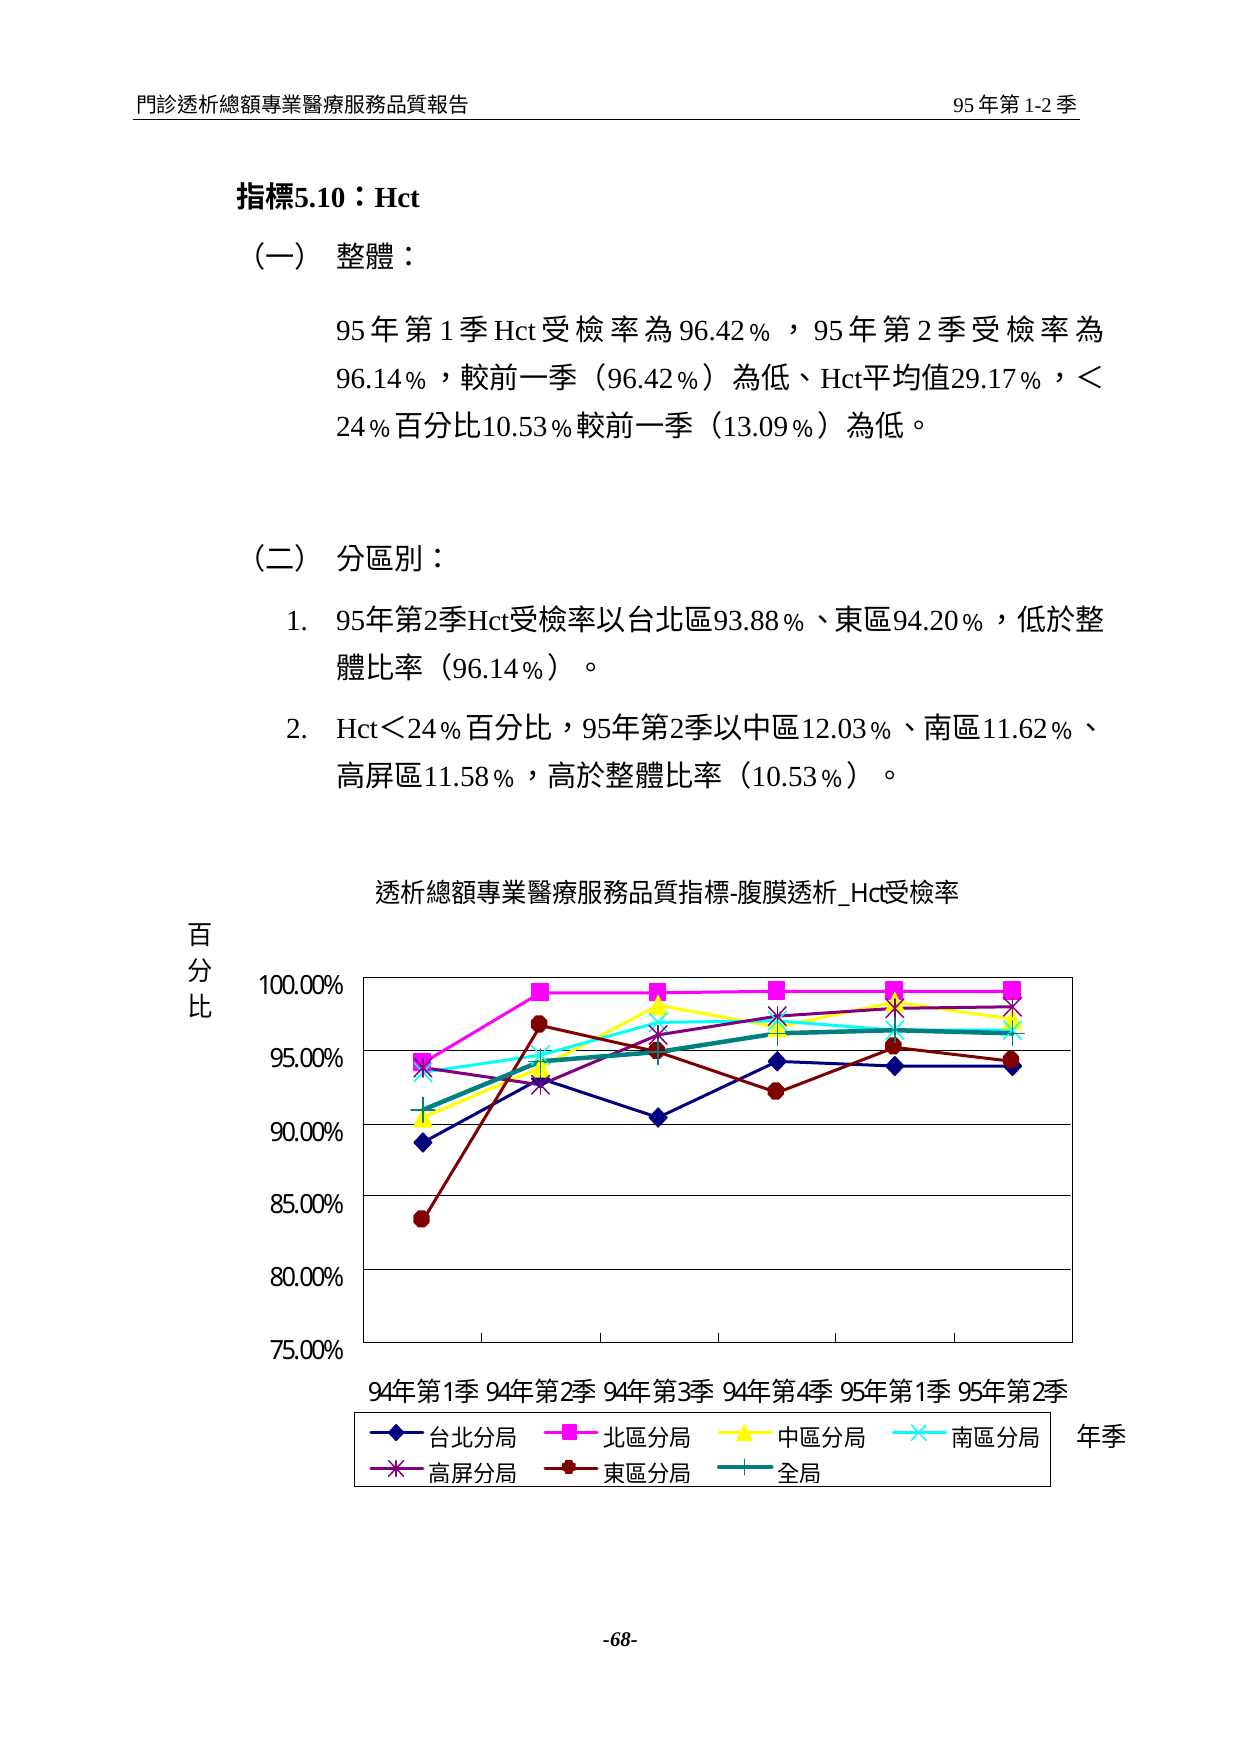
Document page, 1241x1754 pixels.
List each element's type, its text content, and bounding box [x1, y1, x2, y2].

text 95年第1季Hct受檢率為96.42﹪，95年第2季受檢率為96.14﹪，較前一季（96.42﹪）為低、Hct平均值29.17﹪，＜24﹪百分比10.53﹪較前一季（13.09﹪）為低。 [336, 302, 1104, 446]
list 95年第2季Hct受檢率以台北區93.88﹪、東區94.20﹪，低於整體比率（96.14﹪）。 [286, 592, 1104, 688]
list Hct＜24﹪百分比，95年第2季以中區12.03﹪、南區11.62﹪、高屏區11.58﹪，高於整體比率（10.53﹪）。 [286, 700, 1104, 796]
list 整體： [236, 229, 1104, 277]
list 分區別： [236, 531, 1104, 579]
text 指標5.10：Hct [236, 169, 1104, 217]
